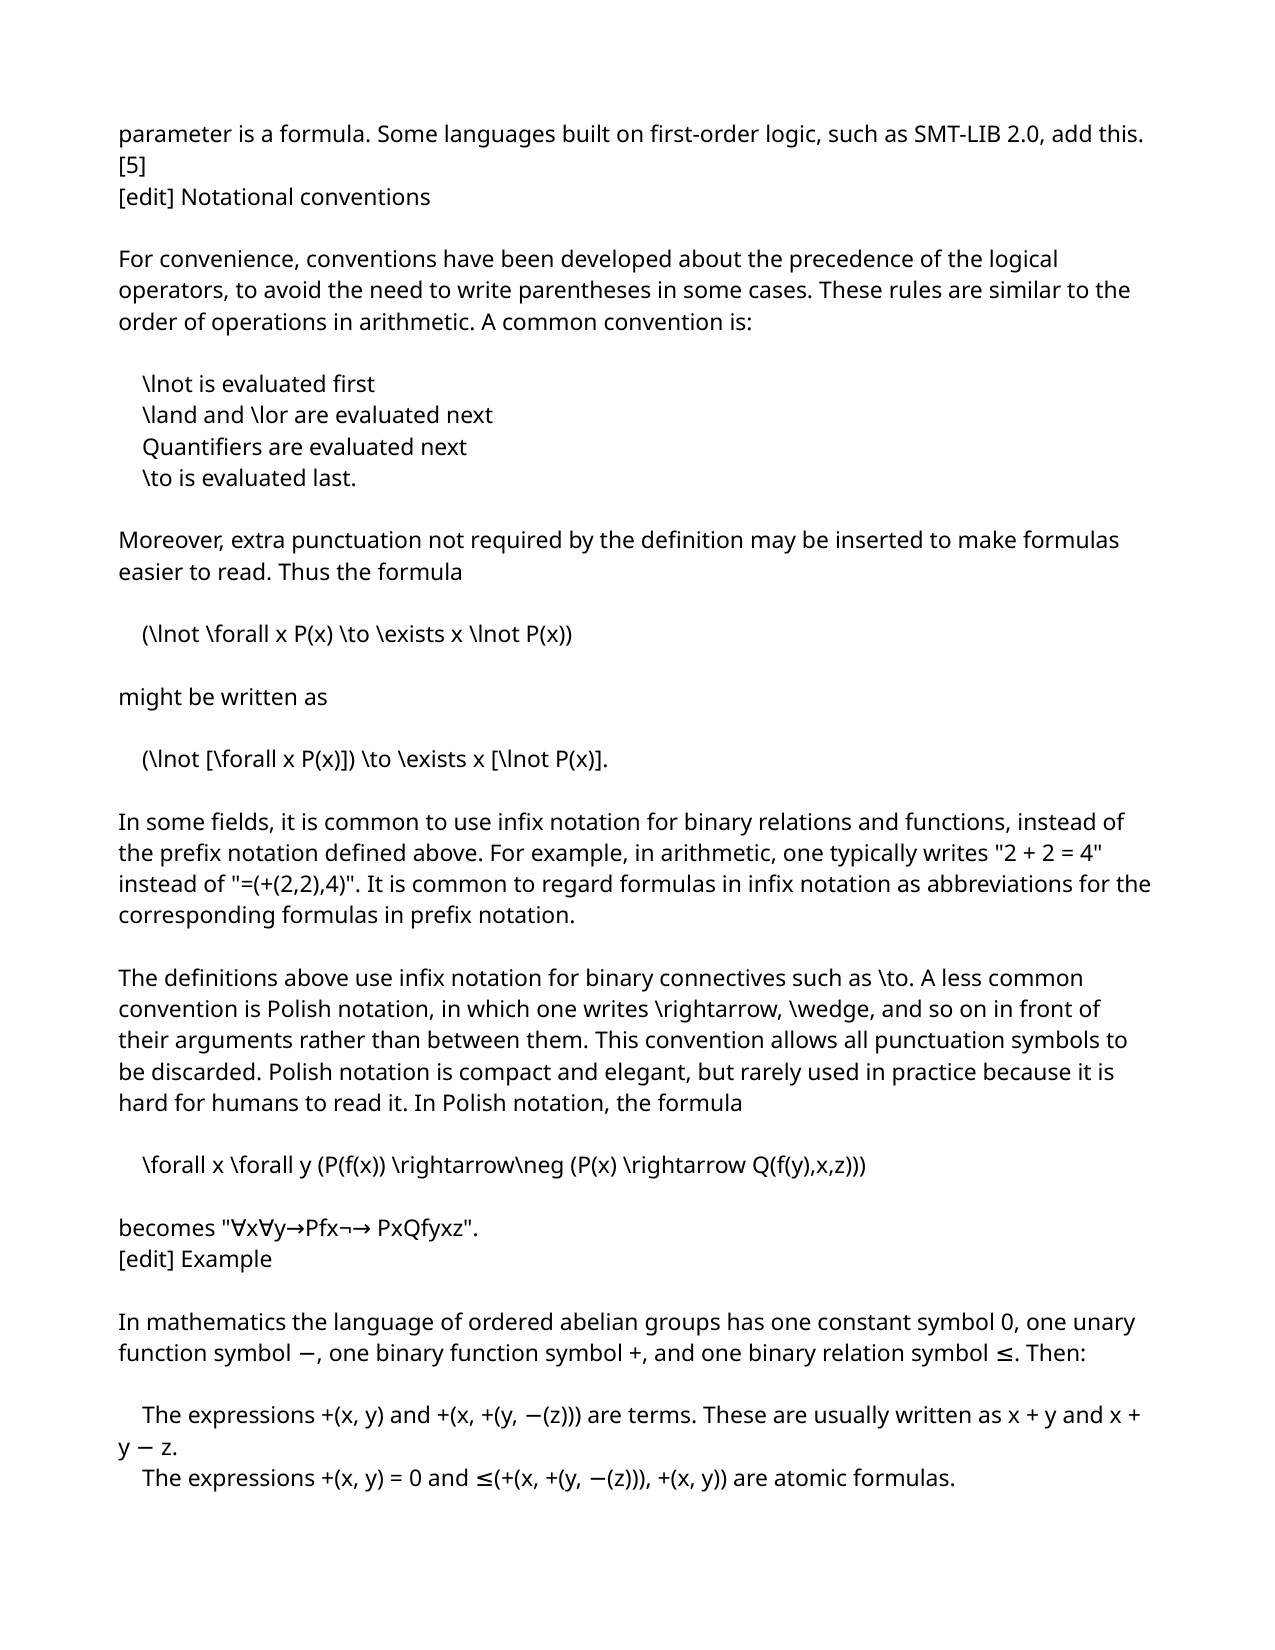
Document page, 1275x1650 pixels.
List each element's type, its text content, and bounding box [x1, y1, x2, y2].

text For convenience, conventions have been developed about the precedence of the logical operators, to avoid the need to write parentheses in some cases. These rules are similar to the order of operations in arithmetic. A common convention is: [118, 243, 1157, 337]
text The expressions +(x, y) and +(x, +(y, −(z))) are terms. These are usually written as x + y and x + y − z. [118, 1399, 1157, 1462]
text \to is evaluated last. [118, 462, 1157, 493]
text Quantifiers are evaluated next [118, 431, 1157, 462]
text The definitions above use infix notation for binary connectives such as \to. A less common convention is Polish notation, in which one writes \rightarrow, \wedge, and so on in front of their arguments rather than between them. This convention allows all punctuation symbols to be discarded. Polish notation is compact and elegant, but rarely used in practice because it is hard for humans to read it. In Polish notation, the formula [118, 962, 1157, 1118]
text The expressions +(x, y) = 0 and ≤(+(x, +(y, −(z))), +(x, y)) are atomic formulas. [118, 1462, 1157, 1493]
text might be written as [118, 681, 1157, 712]
text becomes "∀x∀y→Pfx¬→ PxQfyxz". [118, 1212, 1157, 1243]
text parameter is a formula. Some languages built on first-order logic, such as SMT-LIB 2.0, add this. [5] [118, 118, 1157, 181]
text (\lnot [\forall x P(x)]) \to \exists x [\lnot P(x)]. [118, 743, 1157, 774]
text In some fields, it is common to use infix notation for binary relations and functions, instead of the prefix notation defined above. For example, in arithmetic, one typically writes "2 + 2 = 4" instead of "=(+(2,2),4)". It is common to regard formulas in infix notation as abbreviations for the corresponding formulas in prefix notation. [118, 806, 1157, 931]
text (\lnot \forall x P(x) \to \exists x \lnot P(x)) [118, 618, 1157, 649]
text In mathematics the language of ordered abelian groups has one constant symbol 0, one unary function symbol −, one binary function symbol +, and one binary relation symbol ≤. Then: [118, 1306, 1157, 1368]
text \forall x \forall y (P(f(x)) \rightarrow\neg (P(x) \rightarrow Q(f(y),x,z))) [118, 1149, 1157, 1181]
text \lnot is evaluated first [118, 368, 1157, 399]
text [edit] Notational conventions [118, 181, 1157, 212]
text Moreover, extra punctuation not required by the definition may be inserted to make formulas easier to read. Thus the formula [118, 524, 1157, 587]
text \land and \lor are evaluated next [118, 399, 1157, 431]
text [edit] Example [118, 1243, 1157, 1274]
